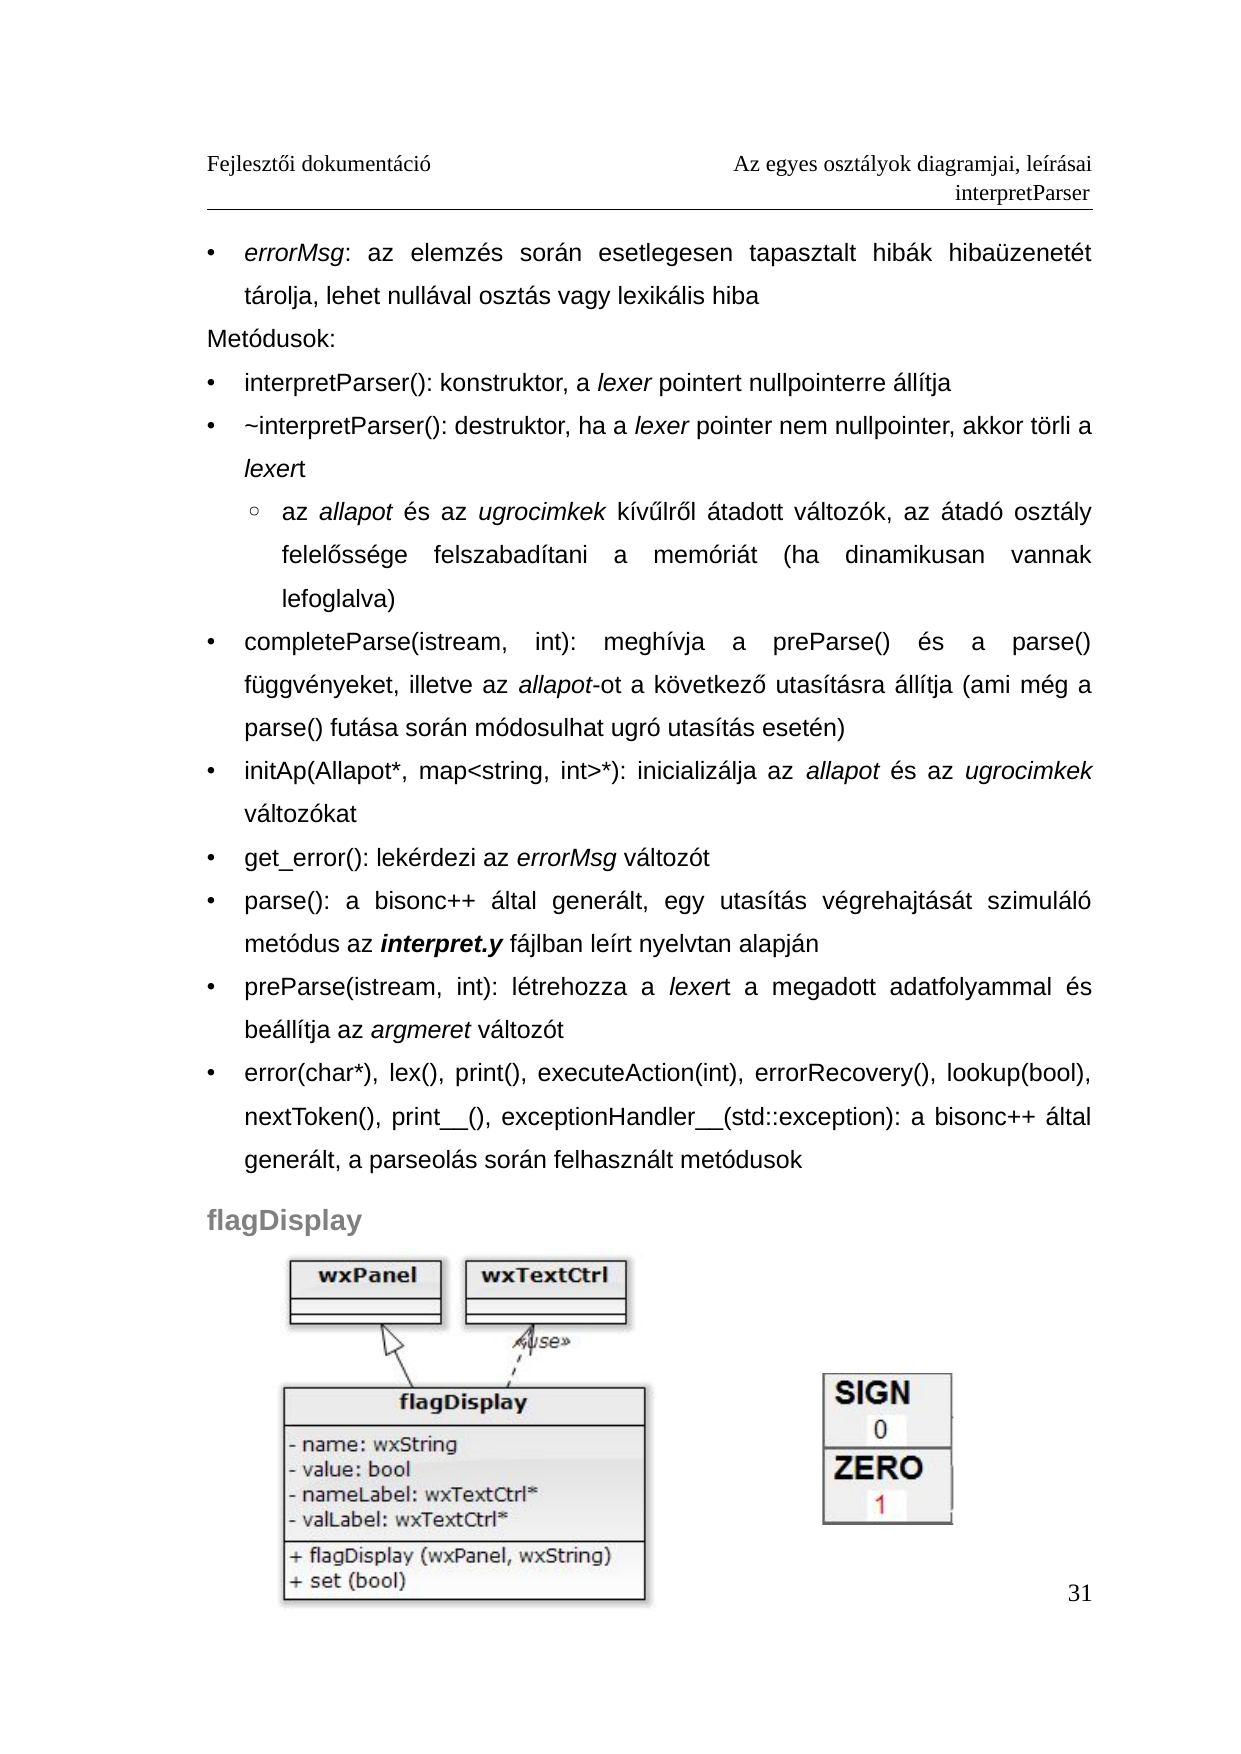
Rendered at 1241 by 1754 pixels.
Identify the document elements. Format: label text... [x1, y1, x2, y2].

list az allapot és az ugrocimkek kívűlről átadott változók, az átadó osztály felelőssége felszabadítani a memóriát (ha dinamikusan vannak lefoglalva) [244, 497, 1093, 612]
text Metódusok: [207, 324, 1093, 353]
list completeParse(istream, int): meghívja a preParse() és a parse() függvényeket, illetve az allapot-ot a következő utasításra állítja (ami még a parse() futása során módosulhat ugró utasítás esetén) [207, 627, 1093, 742]
list initAp(Allapot*, map<string, int>*): inicializálja az allapot és az ugrocimkek változókat [207, 756, 1093, 828]
picture [822, 1373, 954, 1525]
picture [268, 1248, 660, 1613]
subtitle flagDisplay [207, 1202, 1093, 1236]
list error(char*), lex(), print(), executeAction(int), errorRecovery(), lookup(bool), nextToken(), print__(), exceptionHandler__(std::exception): a bisonc++ által generált, a parseolás során felhasznált metódusok [207, 1058, 1093, 1173]
list ~interpretParser(): destruktor, ha a lexer pointer nem nullpointer, akkor törli a lexert [207, 411, 1093, 483]
list get_error(): lekérdezi az errorMsg változót [207, 842, 1093, 871]
list parse(): a bisonc++ által generált, egy utasítás végrehajtását szimuláló metódus az interpret.y fájlban leírt nyelvtan alapján [207, 886, 1093, 958]
list errorMsg: az elemzés során esetlegesen tapasztalt hibák hibaüzenetét tárolja, lehet nullával osztás vagy lexikális hiba [207, 238, 1093, 310]
list interpretParser(): konstruktor, a lexer pointert nullpointerre állítja [207, 368, 1093, 396]
list preParse(istream, int): létrehozza a lexert a megadott adatfolyammal és beállítja az argmeret változót [207, 972, 1093, 1044]
